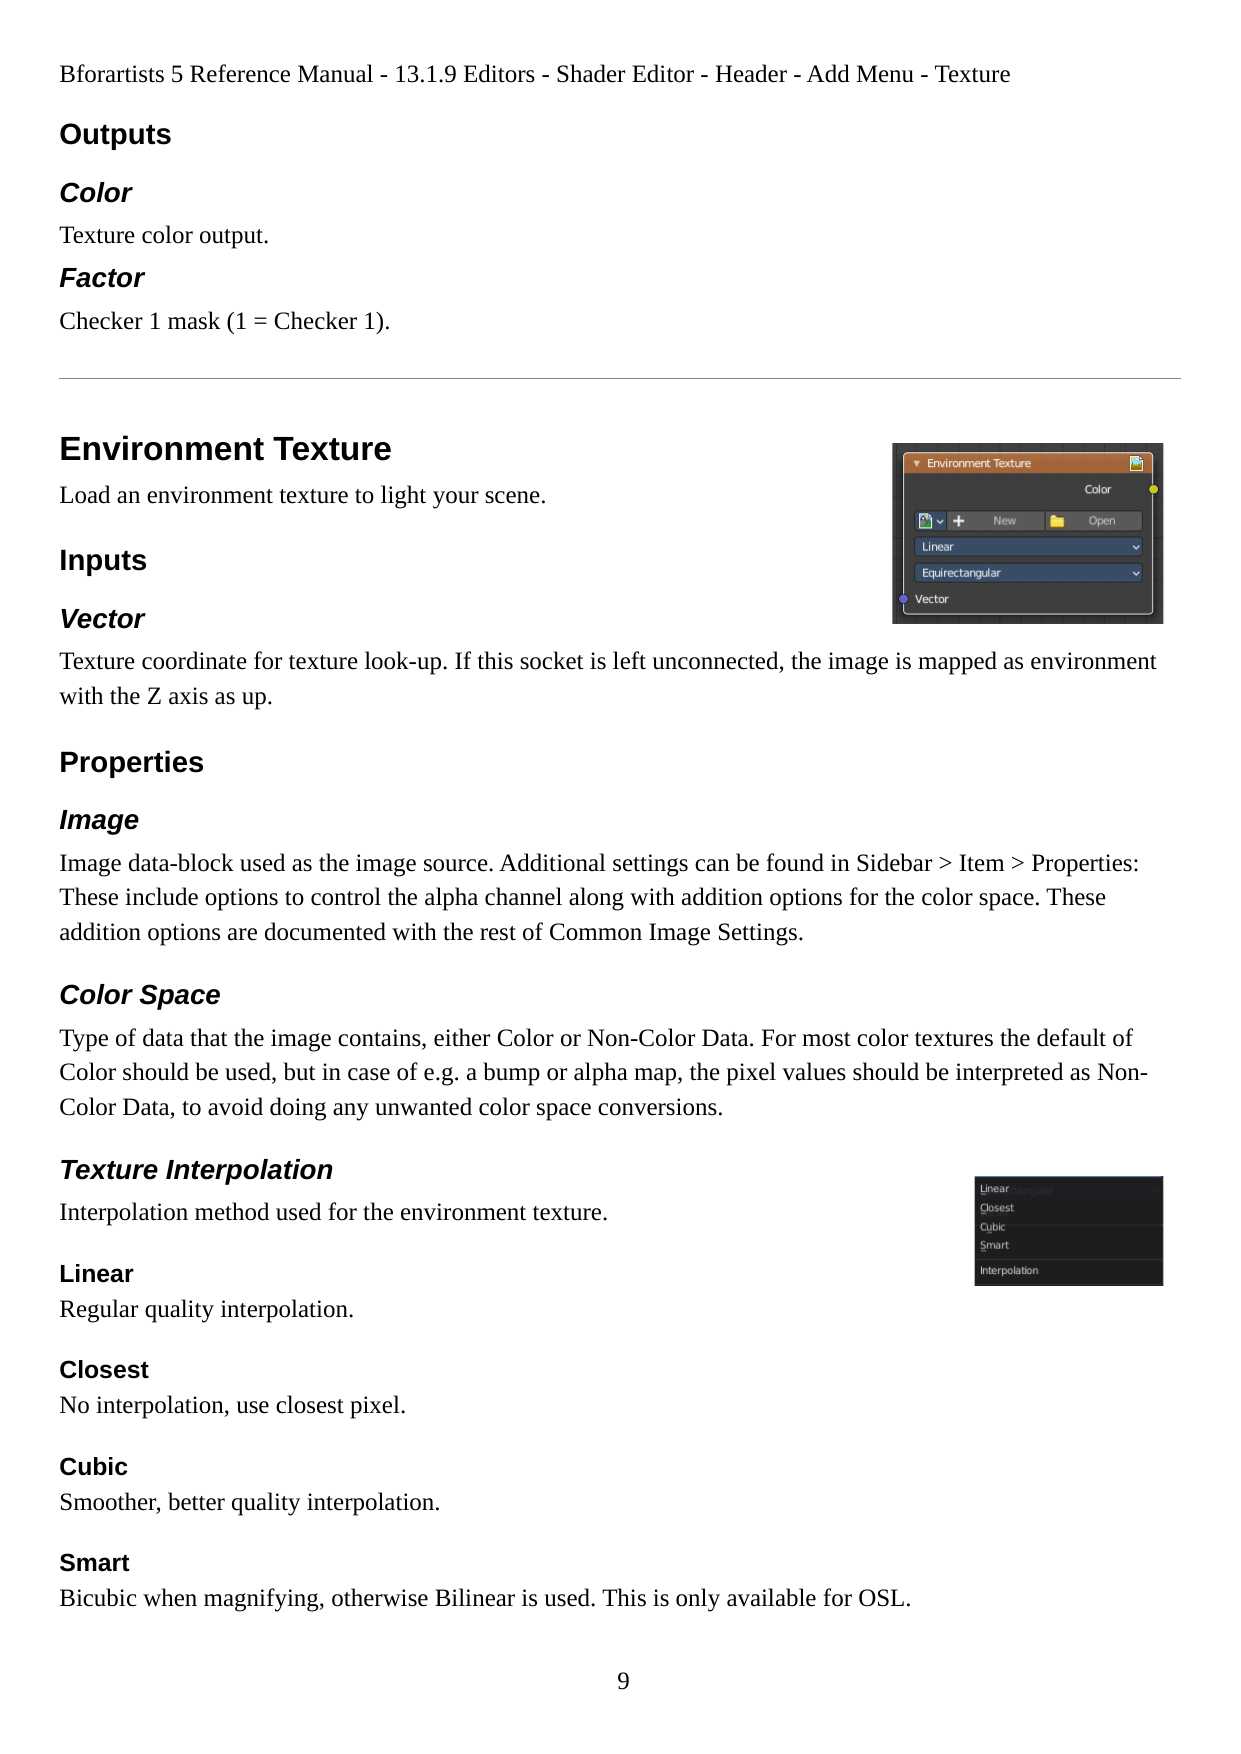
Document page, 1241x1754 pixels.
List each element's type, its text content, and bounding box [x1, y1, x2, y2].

subtitle Factor [59, 262, 1181, 293]
subtitle [1164, 543, 1181, 577]
text Load an environment texture to light your scene. [59, 480, 892, 508]
subtitle Color Space [59, 978, 1181, 1010]
subtitle Color [59, 176, 1181, 208]
subtitle Inputs [59, 543, 892, 577]
text Texture color output. [59, 220, 1181, 249]
text Smoother, better quality interpolation. [59, 1487, 1181, 1515]
subtitle Properties [59, 744, 1181, 778]
text Texture coordinate for texture look-up. If this socket is left unconnected, the image is mapped as environment with the Z axis as up. [59, 646, 1181, 710]
subtitle Image [59, 803, 1181, 835]
subtitle Vector [59, 602, 1181, 634]
text Regular quality interpolation. [59, 1294, 1181, 1323]
text Checker 1 mask (1 = Checker 1). [59, 306, 1181, 335]
text No interpolation, use closest pixel. [59, 1390, 1181, 1419]
picture [974, 1176, 1164, 1286]
subtitle Texture Interpolation [59, 1153, 1181, 1185]
text Image data-block used as the image source. Additional settings can be found in Sidebar > Item > Properties: These include options to control the alpha channel along with addition options for the color space. These addition options are documented with the rest of Common Image Settings. [59, 848, 1181, 945]
text Interpolation method used for the environment texture. [59, 1197, 974, 1226]
text Type of data that the image contains, either Color or Non-Color Data. For most color textures the default of Color should be used, but in case of e.g. a bump or alpha map, the pixel values should be interpreted as Non-Color Data, to avoid doing any unwanted color space conversions. [59, 1023, 1181, 1120]
subtitle Outputs [59, 117, 1181, 151]
picture [892, 443, 1164, 624]
text Bicubic when magnifying, otherwise Bilinear is used. This is only available for OSL. [59, 1583, 1181, 1612]
subtitle Cubic [59, 1452, 1181, 1480]
subtitle Closest [59, 1355, 1181, 1384]
subtitle Environment Texture [59, 428, 1181, 467]
subtitle Linear [59, 1259, 1181, 1288]
subtitle Smart [59, 1548, 1181, 1577]
